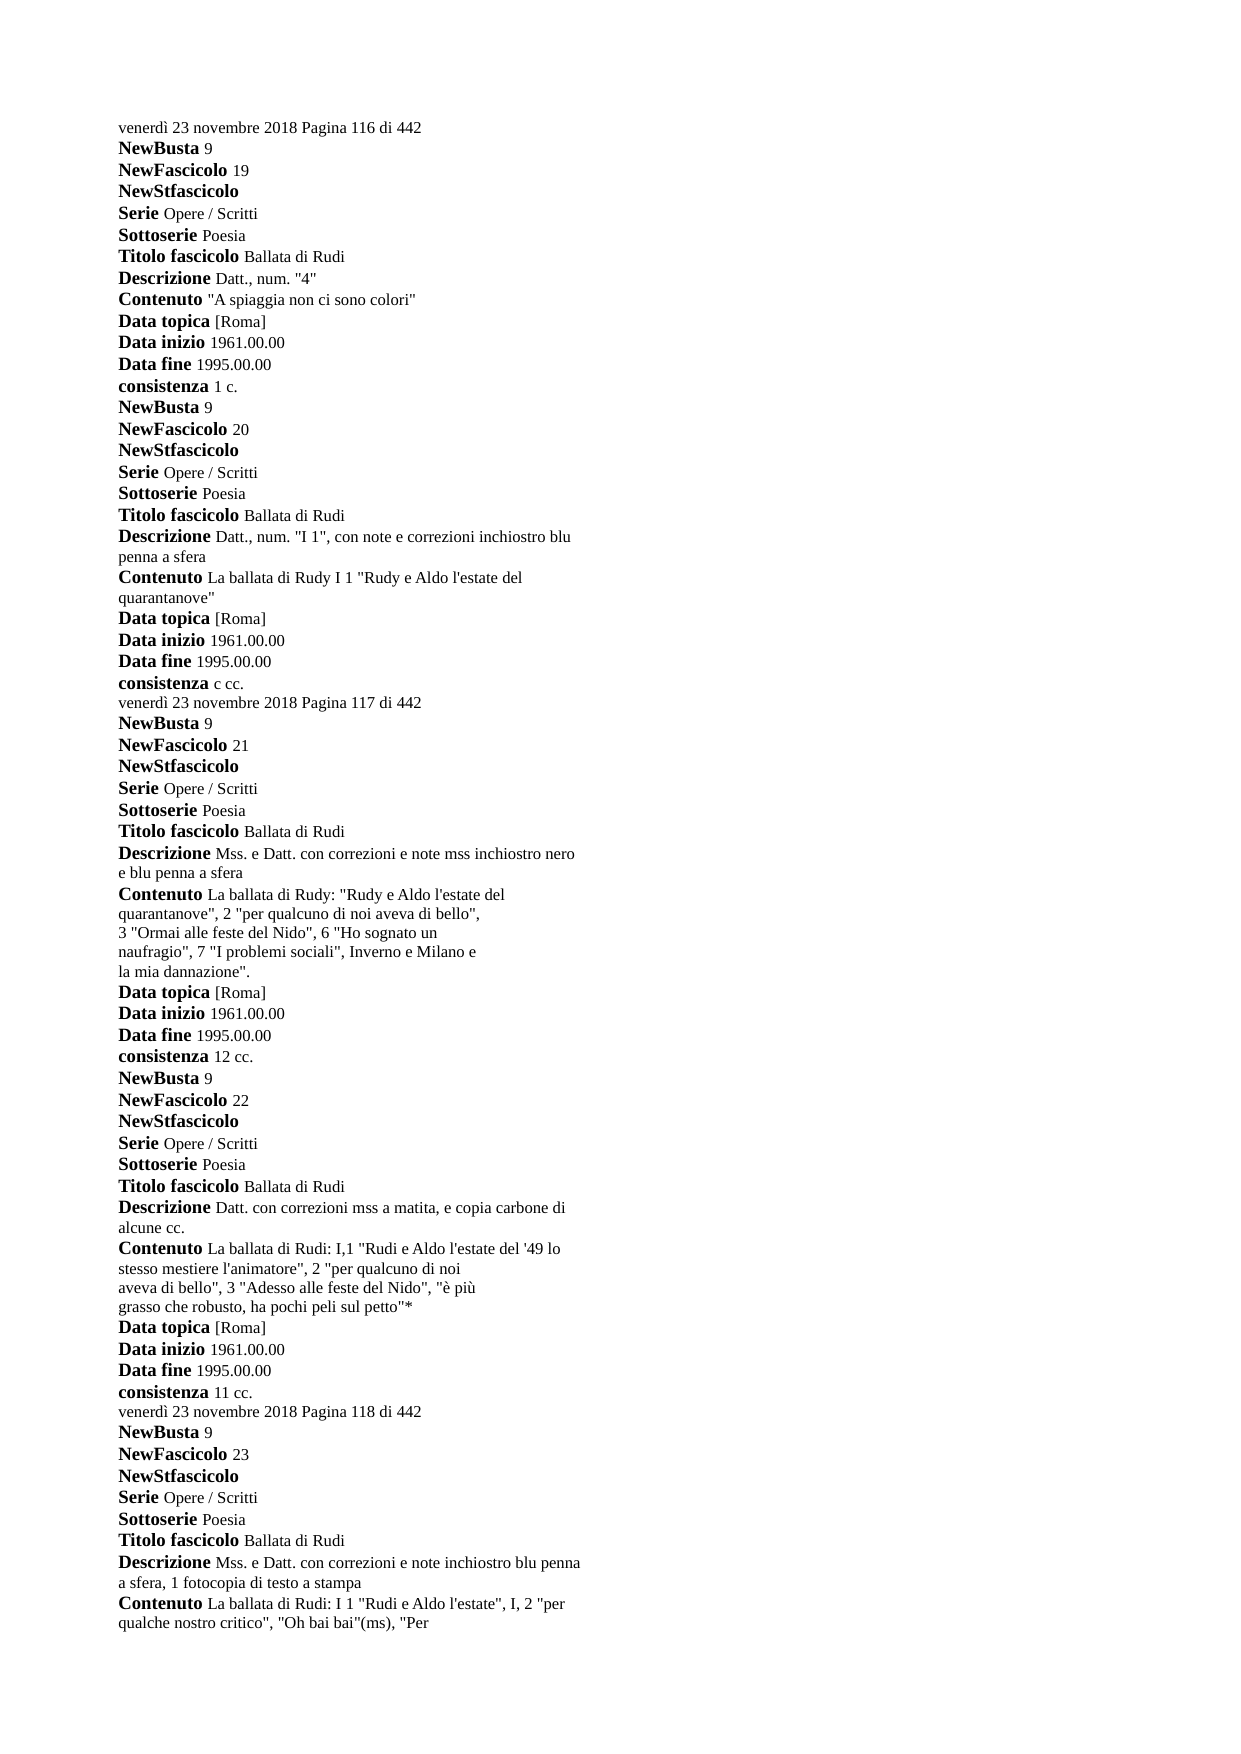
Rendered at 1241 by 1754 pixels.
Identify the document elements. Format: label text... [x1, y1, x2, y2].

text Contenuto La ballata di Rudi: I,1 "Rudi e Aldo l'estate del '49 lo [118, 1237, 1122, 1258]
text Serie Opere / Scritti [118, 1486, 1122, 1508]
text Sottoserie Poesia [118, 223, 1122, 245]
text Contenuto "A spiaggia non ci sono colori" [118, 288, 1122, 310]
text Contenuto La ballata di Rudy: "Rudy e Aldo l'estate del [118, 882, 1122, 904]
text Titolo fascicolo Ballata di Rudi [118, 245, 1122, 267]
text Sottoserie Poesia [118, 798, 1122, 820]
text NewStfascicolo [118, 180, 1122, 202]
text a sfera, 1 fotocopia di testo a stampa [118, 1572, 1122, 1592]
text Contenuto La ballata di Rudi: I 1 "Rudi e Aldo l'estate", I, 2 "per [118, 1592, 1122, 1613]
text Data inizio 1961.00.00 [118, 331, 1122, 353]
text Data topica [Roma] [118, 1316, 1122, 1338]
text Descrizione Datt., num. "I 1", con note e correzioni inchiostro blu [118, 525, 1122, 547]
text naufragio", 7 "I problemi sociali", Inverno e Milano e [118, 942, 1122, 961]
text Data fine 1995.00.00 [118, 1024, 1122, 1045]
text consistenza 11 cc. [118, 1381, 1122, 1402]
text quarantanove", 2 "per qualcuno di noi aveva di bello", [118, 904, 1122, 923]
text consistenza 12 cc. [118, 1045, 1122, 1067]
text Serie Opere / Scritti [118, 777, 1122, 798]
text venerdì 23 novembre 2018 Pagina 118 di 442 [118, 1402, 1122, 1421]
text 3 "Ormai alle feste del Nido", 6 "Ho sognato un [118, 923, 1122, 942]
text alcune cc. [118, 1218, 1122, 1237]
text Serie Opere / Scritti [118, 202, 1122, 223]
text Data inizio 1961.00.00 [118, 1002, 1122, 1024]
text NewStfascicolo [118, 755, 1122, 777]
text Data topica [Roma] [118, 607, 1122, 628]
text Sottoserie Poesia [118, 1508, 1122, 1529]
text e blu penna a sfera [118, 863, 1122, 882]
text Serie Opere / Scritti [118, 461, 1122, 482]
text NewFascicolo 19 [118, 159, 1122, 180]
text stesso mestiere l'animatore", 2 "per qualcuno di noi [118, 1258, 1122, 1278]
text grasso che robusto, ha pochi peli sul petto"* [118, 1297, 1122, 1316]
text Data fine 1995.00.00 [118, 1359, 1122, 1381]
text Data fine 1995.00.00 [118, 650, 1122, 672]
text NewStfascicolo [118, 1110, 1122, 1132]
text NewFascicolo 23 [118, 1443, 1122, 1464]
text NewStfascicolo [118, 439, 1122, 461]
text Descrizione Mss. e Datt. con correzioni e note inchiostro blu penna [118, 1551, 1122, 1572]
text Data topica [Roma] [118, 310, 1122, 331]
text NewFascicolo 20 [118, 418, 1122, 439]
text Descrizione Mss. e Datt. con correzioni e note mss inchiostro nero [118, 842, 1122, 863]
text Data topica [Roma] [118, 981, 1122, 1002]
text aveva di bello", 3 "Adesso alle feste del Nido", "è più [118, 1278, 1122, 1297]
text qualche nostro critico", "Oh bai bai"(ms), "Per [118, 1613, 1122, 1632]
text venerdì 23 novembre 2018 Pagina 116 di 442 [118, 118, 1122, 137]
text quarantanove" [118, 588, 1122, 607]
text penna a sfera [118, 547, 1122, 566]
text NewFascicolo 21 [118, 734, 1122, 755]
text Data inizio 1961.00.00 [118, 1338, 1122, 1359]
text NewBusta 9 [118, 1067, 1122, 1088]
text Serie Opere / Scritti [118, 1132, 1122, 1153]
text Titolo fascicolo Ballata di Rudi [118, 1529, 1122, 1551]
text NewFascicolo 22 [118, 1088, 1122, 1110]
text Descrizione Datt., num. "4" [118, 267, 1122, 288]
text NewBusta 9 [118, 137, 1122, 159]
text NewStfascicolo [118, 1464, 1122, 1486]
text la mia dannazione". [118, 961, 1122, 981]
text Titolo fascicolo Ballata di Rudi [118, 1175, 1122, 1196]
text Sottoserie Poesia [118, 482, 1122, 504]
text NewBusta 9 [118, 396, 1122, 418]
text consistenza c cc. [118, 672, 1122, 693]
text Descrizione Datt. con correzioni mss a matita, e copia carbone di [118, 1196, 1122, 1218]
text Sottoserie Poesia [118, 1153, 1122, 1175]
text consistenza 1 c. [118, 374, 1122, 396]
text Contenuto La ballata di Rudy I 1 "Rudy e Aldo l'estate del [118, 566, 1122, 588]
text Data fine 1995.00.00 [118, 353, 1122, 374]
text Titolo fascicolo Ballata di Rudi [118, 504, 1122, 525]
text Titolo fascicolo Ballata di Rudi [118, 820, 1122, 842]
text NewBusta 9 [118, 712, 1122, 734]
text Data inizio 1961.00.00 [118, 628, 1122, 650]
text venerdì 23 novembre 2018 Pagina 117 di 442 [118, 693, 1122, 712]
text NewBusta 9 [118, 1421, 1122, 1443]
